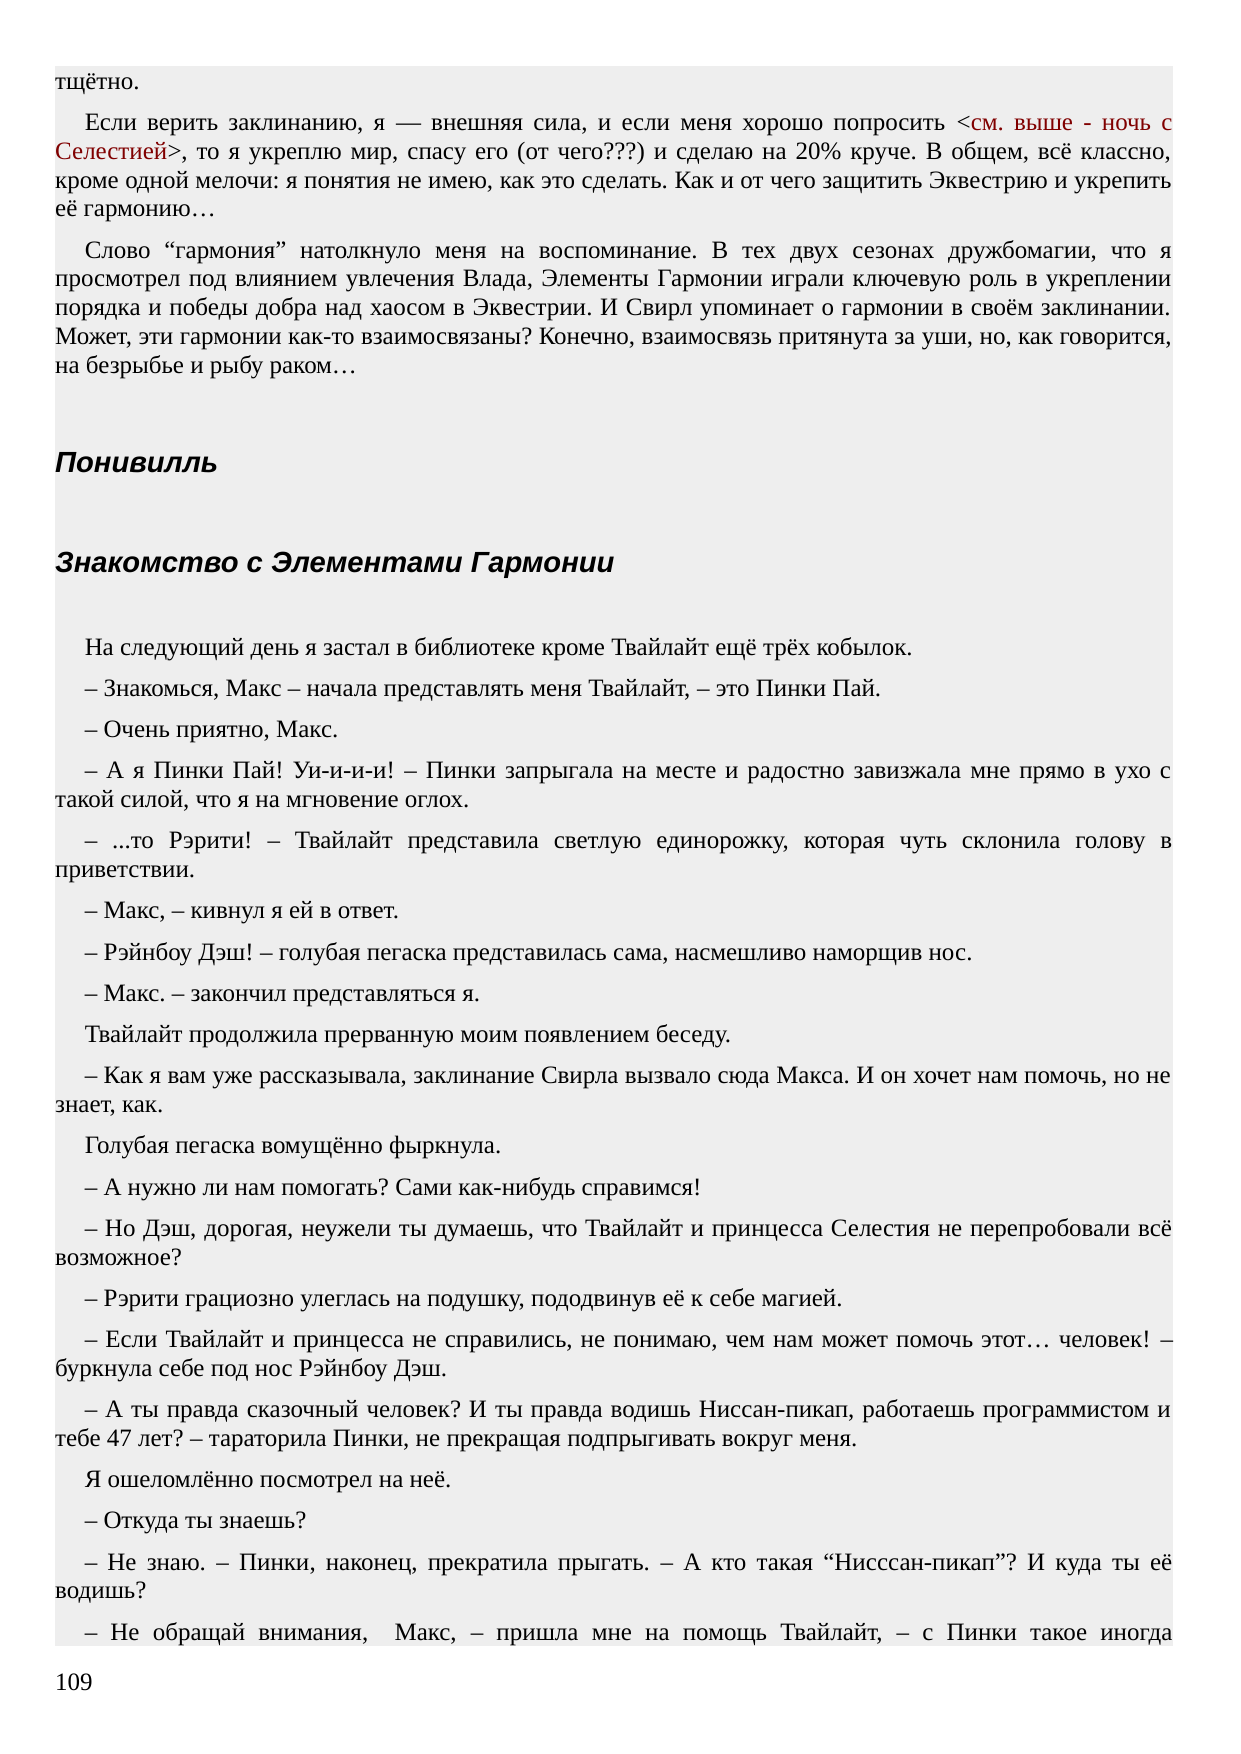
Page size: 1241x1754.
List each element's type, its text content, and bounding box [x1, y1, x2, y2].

text – А я Пинки Пай! Уи-и-и-и! – Пинки запрыгала на месте и радостно завизжала мне прямо в ухо с такой силой, что я на мгновение оглох. [55, 756, 1173, 813]
text Твайлайт продолжила прерванную моим появлением беседу. [55, 1019, 1173, 1048]
text Голубая пегаска вомущённо фыркнула. [55, 1131, 1173, 1159]
text – Макс. – закончил представляться я. [55, 978, 1173, 1007]
text – Не знаю. – Пинки, наконец, прекратила прыгать. – А кто такая “Нисссан-пикап”? И куда ты её водишь? [55, 1547, 1173, 1604]
text Если верить заклинанию, я — внешняя сила, и если меня хорошо попросить <см. выше - ночь с Селестией>, то я укреплю мир, спасу его (от чего???) и сделаю на 20% круче. В общем, всё классно, кроме одной мелочи: я понятия не имею, как это сделать. Как и от чего защитить Эквестрию и укрепить её гармонию… [55, 107, 1173, 222]
text – ...то Рэрити! – Твайлайт представила светлую единорожку, которая чуть склонила голову в приветствии. [55, 826, 1173, 883]
text – Откуда ты знаешь? [55, 1506, 1173, 1534]
text – А нужно ли нам помогать? Сами как-нибудь справимся! [55, 1172, 1173, 1201]
subtitle Понивилль [55, 445, 1173, 478]
text – Рэрити грациозно улеглась на подушку, пододвинув её к себе магией. [55, 1283, 1173, 1312]
text – Но Дэш, дорогая, неужели ты думаешь, что Твайлайт и принцесса Селестия не перепробовали всё возможное? [55, 1213, 1173, 1271]
text На следующий день я застал в библиотеке кроме Твайлайт ещё трёх кобылок. [55, 632, 1173, 661]
text – Как я вам уже рассказывала, заклинание Свирла вызвало сюда Макса. И он хочет нам помочь, но не знает, как. [55, 1061, 1173, 1118]
text – Очень приятно, Макс. [55, 714, 1173, 743]
text – Не обращай внимания, Макс, – пришла мне на помощь Твайлайт, – с Пинки такое иногда [55, 1617, 1173, 1646]
text Я ошеломлённо посмотрел на неё. [55, 1464, 1173, 1493]
text – Макс, – кивнул я ей в ответ. [55, 896, 1173, 924]
text – Рэйнбоу Дэш! – голубая пегаска представилась сама, насмешливо наморщив нос. [55, 937, 1173, 966]
text – А ты правда сказочный человек? И ты правда водишь Ниссан-пикап, работаешь программистом и тебе 47 лет? – тараторила Пинки, не прекращая подпрыгивать вокруг меня. [55, 1394, 1173, 1452]
subtitle Знакомство с Элементами Гармонии [55, 544, 1173, 578]
text тщётно. [55, 66, 1173, 95]
text – Если Твайлайт и принцесса не справились, не понимаю, чем нам может помочь этот… человек! – буркнула себе под нос Рэйнбоу Дэш. [55, 1324, 1173, 1382]
text – Знакомься, Макс – начала представлять меня Твайлайт, – это Пинки Пай. [55, 673, 1173, 702]
text Слово “гармония” натолкнуло меня на воспоминание. В тех двух сезонах дружбомагии, что я просмотрел под влиянием увлечения Влада, Элементы Гармонии играли ключевую роль в укреплении порядка и победы добра над хаосом в Эквестрии. И Свирл упоминает о гармонии в своём заклинании. Может, эти гармонии как-то взаимосвязаны? Конечно, взаимосвязь притянута за уши, но, как говорится, на безрыбье и рыбу раком… [55, 235, 1173, 378]
